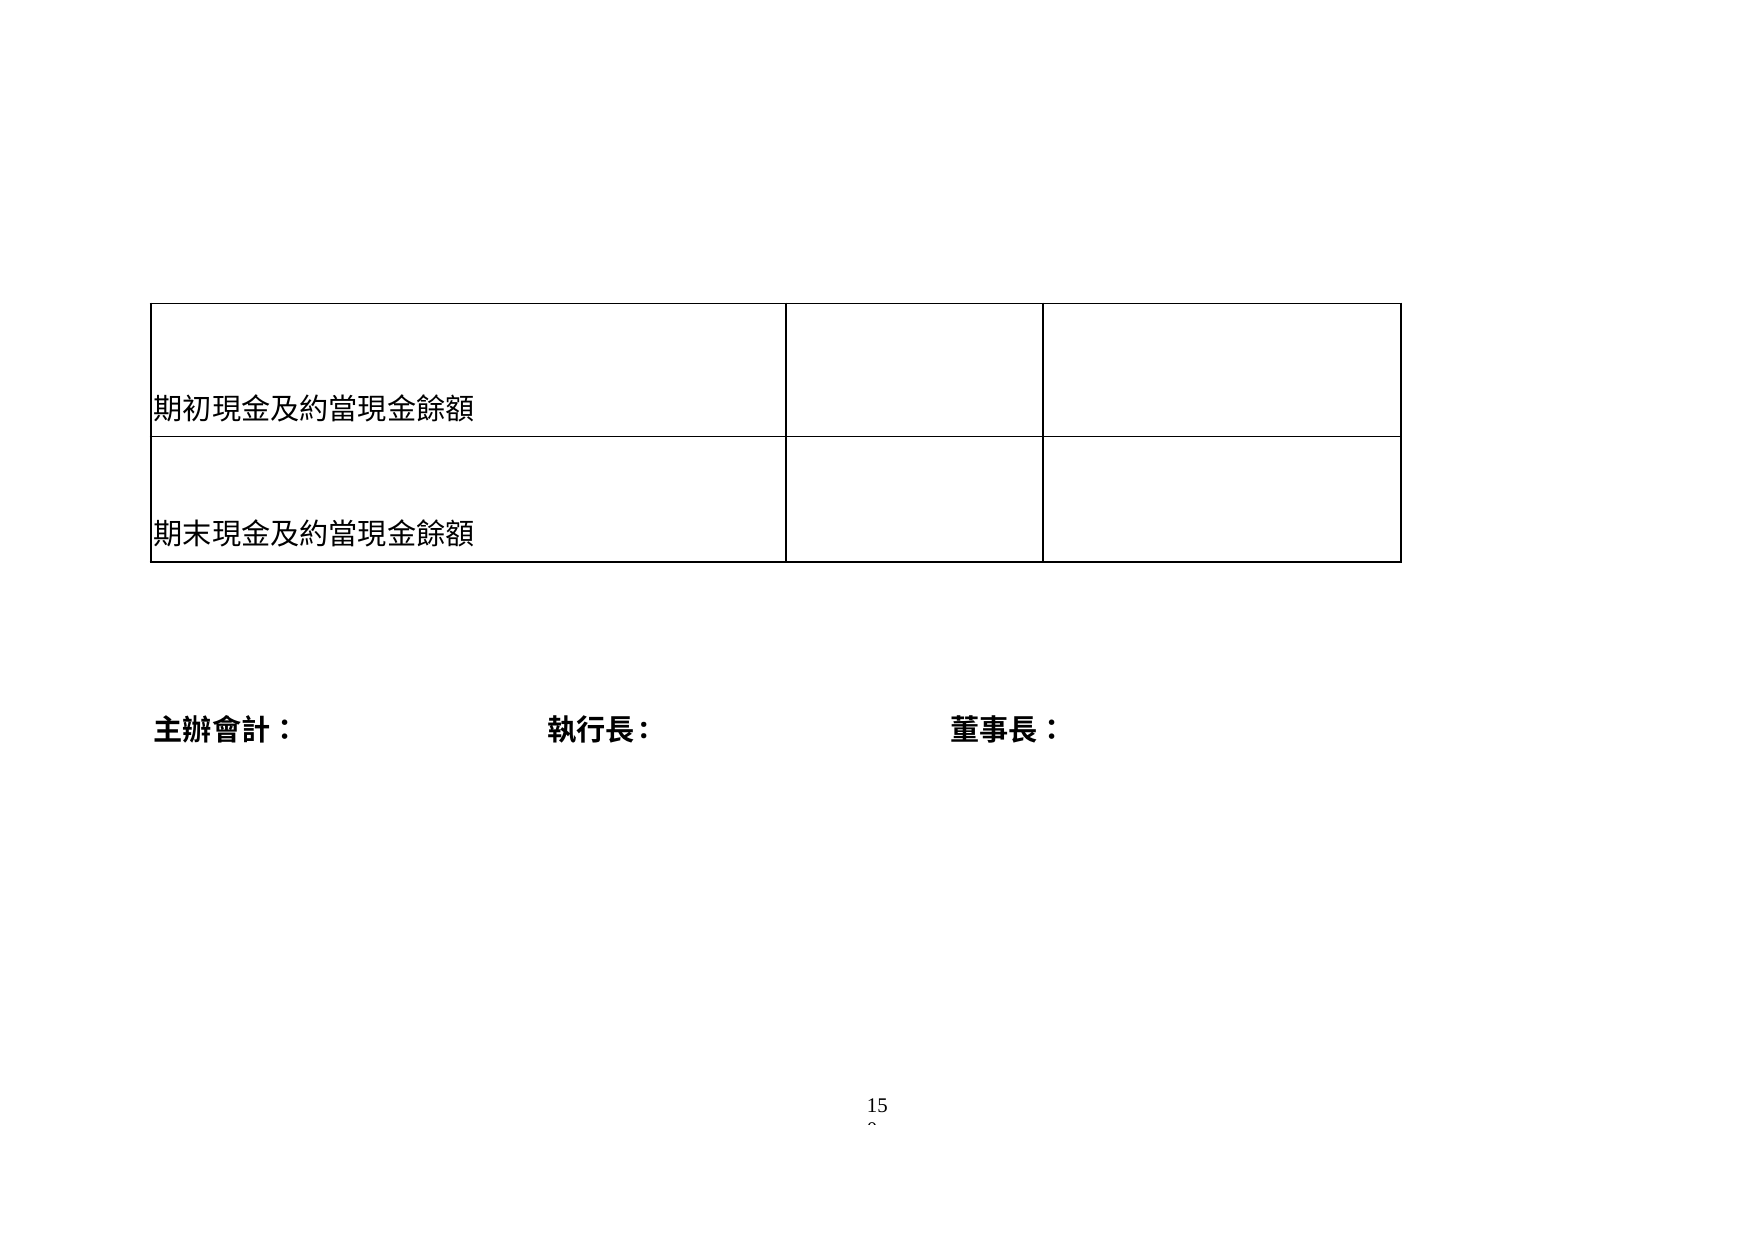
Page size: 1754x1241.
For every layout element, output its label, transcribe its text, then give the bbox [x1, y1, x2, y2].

table_cell [151, 563, 786, 686]
table_cell [787, 437, 1042, 561]
table_cell [1401, 303, 1468, 819]
table_cell [1468, 303, 1606, 819]
table_cell [1044, 304, 1400, 436]
table_cell 主辦會計： 執行長: 董事長： [151, 686, 1401, 757]
table_cell 期初現金及約當現金餘額 [152, 304, 785, 436]
table_cell [786, 563, 1043, 686]
table_cell [148, 303, 1401, 819]
table_cell [1044, 437, 1400, 561]
table_cell [787, 304, 1042, 436]
table_cell [1043, 563, 1401, 686]
table_cell 期末現金及約當現金餘額 [152, 437, 785, 561]
